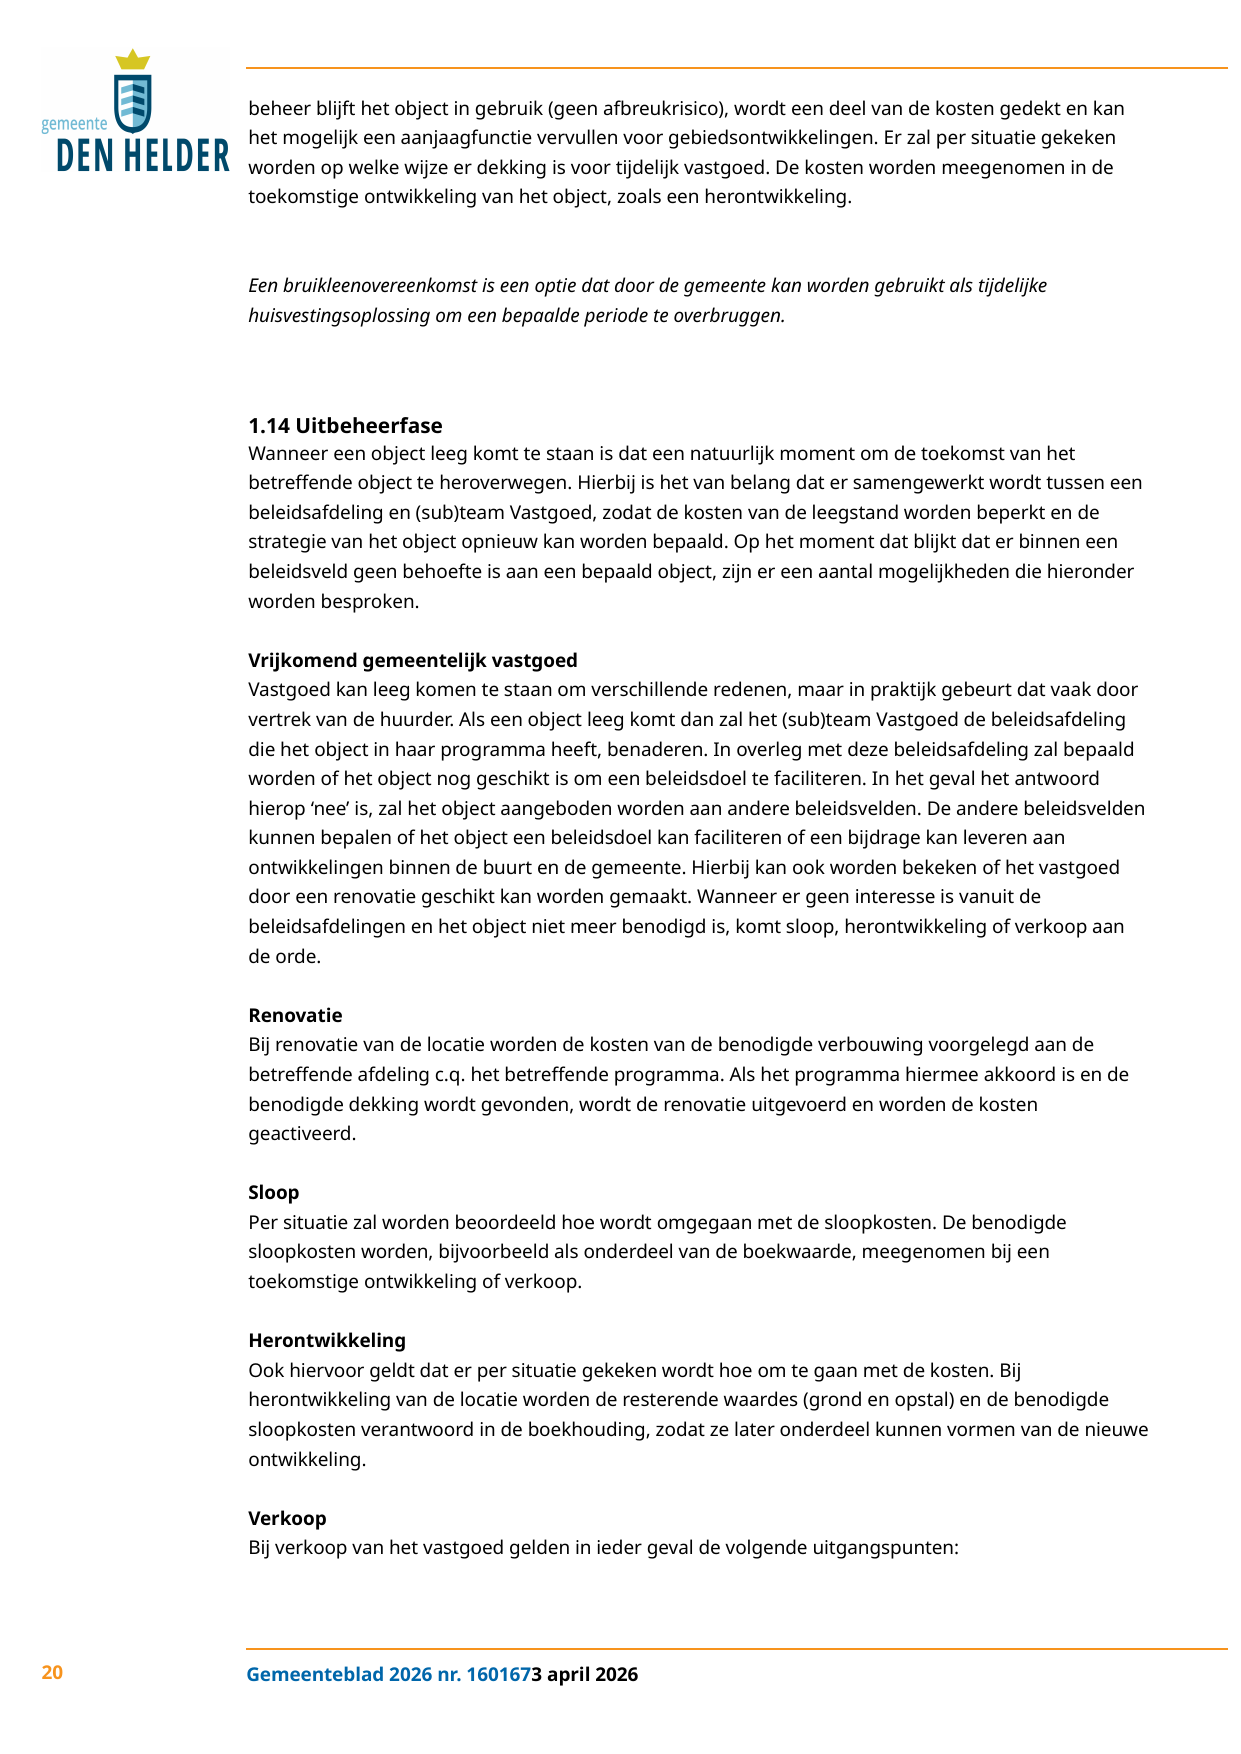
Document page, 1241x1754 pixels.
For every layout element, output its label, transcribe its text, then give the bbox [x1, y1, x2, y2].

text Vrijkomend gemeentelijk vastgoed [248, 647, 1152, 673]
picture [182, 144, 187, 165]
text Bij verkoop van het vastgoed gelden in ieder geval de volgende uitgangspunten: [248, 1534, 1152, 1560]
picture [220, 160, 224, 172]
text Per situatie zal worden beoordeeld hoe wordt omgegaan met de sloopkosten. De benodigde sloopkosten worden, bijvoorbeeld als onderdeel van de boekwaarde, meegenomen bij een toekomstige ontwikkeling of verkoop. [248, 1209, 1152, 1294]
text Bij renovatie van de locatie worden de kosten van de benodigde verbouwing voorgelegd aan de betreffende afdeling c.q. het betreffende programma. Als het programma hiermee akkoord is en de benodigde dekking wordt gevonden, wordt de renovatie uitgevoerd en worden de kosten geactiveerd. [248, 1032, 1152, 1146]
text Sloop [248, 1179, 1152, 1205]
text Vastgoed kan leeg komen te staan om verschillende redenen, maar in praktijk gebeurt dat vaak door vertrek van de huurder. Als een object leeg komt dan zal het (sub)team Vastgoed de beleidsafdeling die het object in haar programma heeft, benaderen. In overleg met deze beleidsafdeling zal bepaald worden of het object nog geschikt is om een beleidsdoel te faciliteren. In het geval het antwoord hierop ‘nee’ is, zal het object aangeboden worden aan andere beleidsvelden. De andere beleidsvelden kunnen bepalen of het object een beleidsdoel kan faciliteren of een bijdrage kan leveren aan ontwikkelingen binnen de buurt en de gemeente. Hierbij kan ook worden bekeken of het vastgoed door een renovatie geschikt kan worden gemaakt. Wanneer er geen interesse is vanuit de beleidsafdelingen en het object niet meer benodigd is, komt sloop, herontwikkeling of verkoop aan de orde. [248, 677, 1152, 968]
text Renovatie [248, 1002, 1152, 1028]
picture [100, 154, 106, 172]
text 1.14 Uitbeheerfase [248, 411, 1152, 440]
picture [63, 144, 68, 165]
picture [130, 157, 135, 172]
text beheer blijft het object in gebruik (geen afbreukrisico), wordt een deel van de kosten gedekt en kan het mogelijk een aanjaagfunctie vervullen voor gebiedsontwikkelingen. Er zal per situatie gekeken worden op welke wijze er dekking is voor tijdelijk vastgoed. De kosten worden meegenomen in de toekomstige ontwikkeling van het object, zoals een herontwikkeling. [248, 95, 1152, 209]
text Een bruikleenovereenkomst is een optie dat door de gemeente kan worden gebruikt als tijdelijke huisvestingsoplossing om een bepaalde periode te overbruggen. [248, 272, 1152, 328]
text Herontwikkeling [248, 1327, 1152, 1353]
picture [41, 47, 231, 172]
text Wanneer een object leeg komt te staan is dat een natuurlijk moment om de toekomst van het betreffende object te heroverwegen. Hierbij is het van belang dat er samengewerkt wordt tussen een beleidsafdeling en (sub)team Vastgoed, zodat de kosten van de leegstand worden beperkt en de strategie van het object opnieuw kan worden bepaald. Op het moment dat blijkt dat er binnen een beleidsveld geen behoefte is aan een bepaald object, zijn er een aantal mogelijkheden die hieronder worden besproken. [248, 440, 1152, 613]
text Verkoop [248, 1505, 1152, 1531]
text Ook hiervoor geldt dat er per situatie gekeken wordt hoe om te gaan met de kosten. Bij herontwikkeling van de locatie worden de resterende waardes (grond en opstal) en de benodigde sloopkosten verantwoord in de boekhouding, zodat ze later onderdeel kunnen vormen van de nieuwe ontwikkeling. [248, 1357, 1152, 1471]
